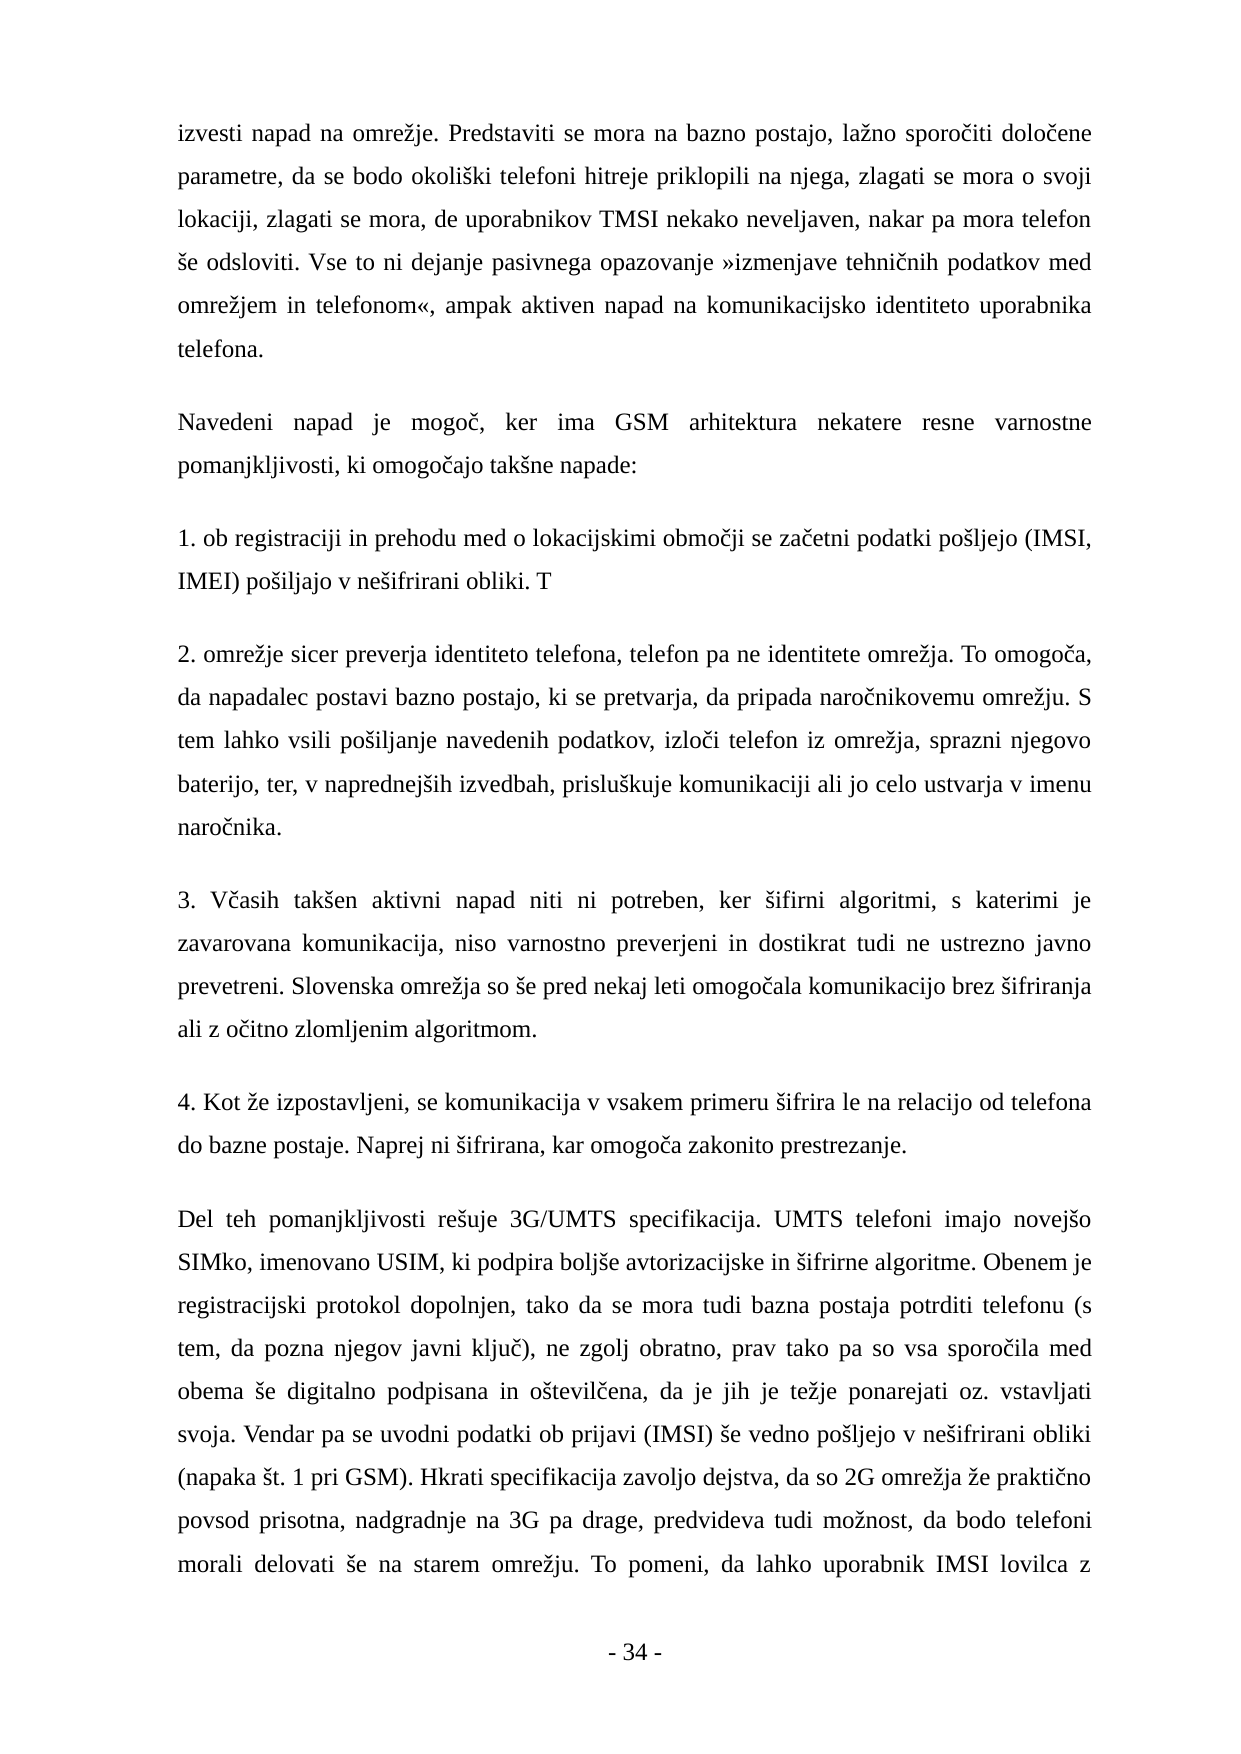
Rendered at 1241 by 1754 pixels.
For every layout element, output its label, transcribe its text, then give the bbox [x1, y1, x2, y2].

text 2. omrežje sicer preverja identiteto telefona, telefon pa ne identitete omrežja. To omogoča, da napadalec postavi bazno postajo, ki se pretvarja, da pripada naročnikovemu omrežju. S tem lahko vsili pošiljanje navedenih podatkov, izloči telefon iz omrežja, sprazni njegovo baterijo, ter, v naprednejših izvedbah, prisluškuje komunikaciji ali jo celo ustvarja v imenu naročnika. [177, 639, 1093, 841]
text izvesti napad na omrežje. Predstaviti se mora na bazno postajo, lažno sporočiti določene parametre, da se bodo okoliški telefoni hitreje priklopili na njega, zlagati se mora o svoji lokaciji, zlagati se mora, de uporabnikov TMSI nekako neveljaven, nakar pa mora telefon še odsloviti. Vse to ni dejanje pasivnega opazovanje »izmenjave tehničnih podatkov med omrežjem in telefonom«, ampak aktiven napad na komunikacijsko identiteto uporabnika telefona. [177, 118, 1093, 362]
text Del teh pomanjkljivosti rešuje 3G/UMTS specifikacija. UMTS telefoni imajo novejšo SIMko, imenovano USIM, ki podpira boljše avtorizacijske in šifrirne algoritme. Obenem je registracijski protokol dopolnjen, tako da se mora tudi bazna postaja potrditi telefonu (s tem, da pozna njegov javni ključ), ne zgolj obratno, prav tako pa so vsa sporočila med obema še digitalno podpisana in oštevilčena, da je jih je težje ponarejati oz. vstavljati svoja. Vendar pa se uvodni podatki ob prijavi (IMSI) še vedno pošljejo v nešifrirani obliki (napaka št. 1 pri GSM). Hkrati specifikacija zavoljo dejstva, da so 2G omrežja že praktično povsod prisotna, nadgradnje na 3G pa drage, predvideva tudi možnost, da bodo telefoni morali delovati še na starem omrežju. To pomeni, da lahko uporabnik IMSI lovilca z [177, 1204, 1093, 1577]
text 3. Včasih takšen aktivni napad niti ni potreben, ker šifirni algoritmi, s katerimi je zavarovana komunikacija, niso varnostno preverjeni in dostikrat tudi ne ustrezno javno prevetreni. Slovenska omrežja so še pred nekaj leti omogočala komunikacijo brez šifriranja ali z očitno zlomljenim algoritmom. [177, 885, 1093, 1043]
text 1. ob registraciji in prehodu med o lokacijskimi območji se začetni podatki pošljejo (IMSI, IMEI) pošiljajo v nešifrirani obliki. T [177, 523, 1093, 595]
text 4. Kot že izpostavljeni, se komunikacija v vsakem primeru šifrira le na relacijo od telefona do bazne postaje. Naprej ni šifrirana, kar omogoča zakonito prestrezanje. [177, 1087, 1093, 1159]
text Navedeni napad je mogoč, ker ima GSM arhitektura nekatere resne varnostne pomanjkljivosti, ki omogočajo takšne napade: [177, 407, 1093, 479]
